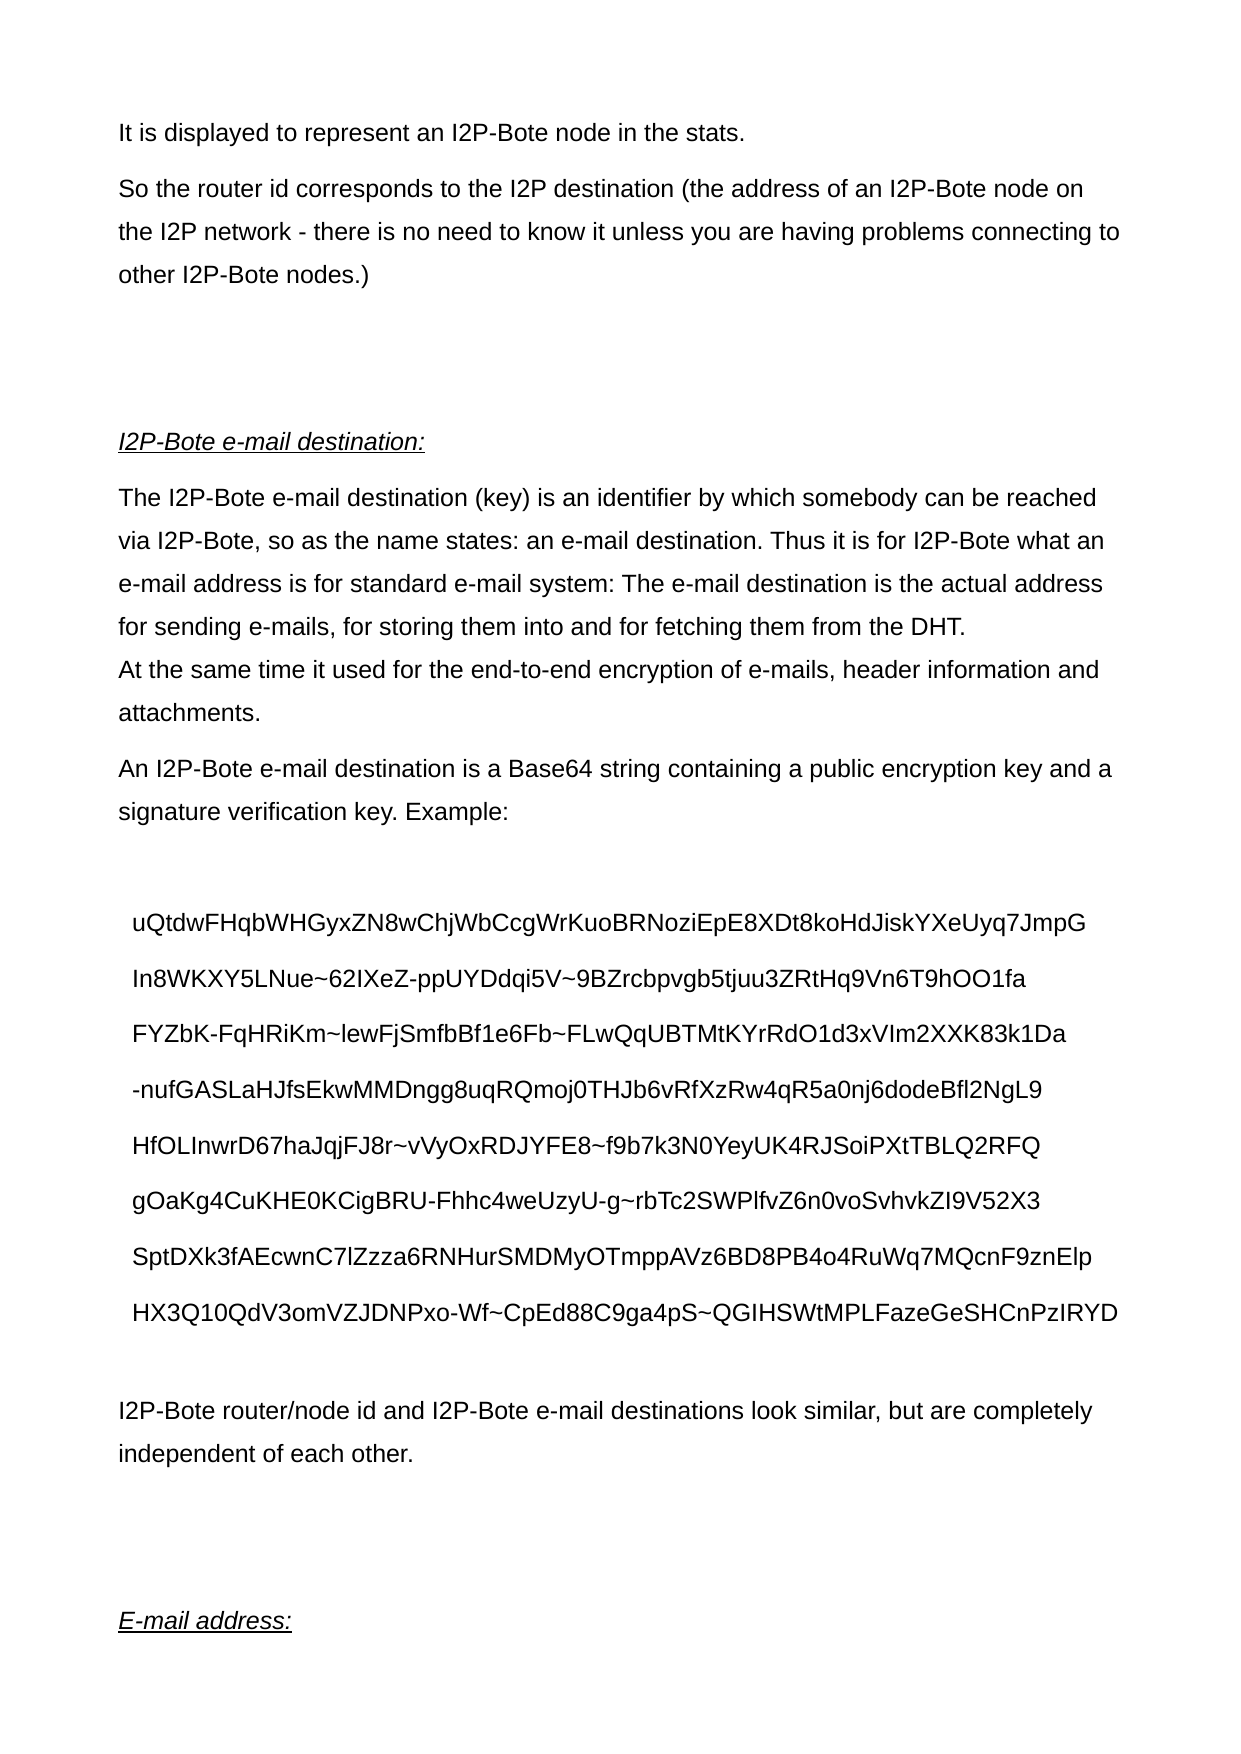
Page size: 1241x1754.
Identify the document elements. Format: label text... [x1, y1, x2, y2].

text E-mail address: [118, 1606, 1122, 1635]
text -nufGASLaHJfsEkwMMDngg8uqRQmoj0THJb6vRfXzRw4qR5a0nj6dodeBfl2NgL9 [118, 1075, 1122, 1104]
text SptDXk3fAEcwnC7lZzza6RNHurSMDMyOTmppAVz6BD8PB4o4RuWq7MQcnF9znElp [118, 1242, 1122, 1271]
text uQtdwFHqbWHGyxZN8wChjWbCcgWrKuoBRNoziEpE8XDt8koHdJiskYXeUyq7JmpG [118, 908, 1122, 937]
text I2P-Bote e-mail destination: [118, 427, 1122, 456]
text The I2P-Bote e-mail destination (key) is an identifier by which somebody can be reached via I2P-Bote, so as the name states: an e-mail destination. Thus it is for I2P-Bote what an e-mail address is for standard e-mail system: The e-mail destination is the actual address for sending e-mails, for storing them into and for fetching them from the DHT. At the same time it used for the end-to-end encryption of e-mails, header information and attachments. [118, 482, 1122, 727]
text HfOLInwrD67haJqjFJ8r~vVyOxRDJYFE8~f9b7k3N0YeyUK4RJSoiPXtTBLQ2RFQ [118, 1131, 1122, 1159]
text So the router id corresponds to the I2P destination (the address of an I2P-Bote node on the I2P network - there is no need to know it unless you are having problems connecting to other I2P-Bote nodes.) [118, 174, 1122, 289]
text An I2P-Bote e-mail destination is a Base64 string containing a public encryption key and a signature verification key. Example: [118, 754, 1122, 826]
text In8WKXY5LNue~62IXeZ-ppUYDdqi5V~9BZrcbpvgb5tjuu3ZRtHq9Vn6T9hOO1fa [118, 964, 1122, 992]
text FYZbK-FqHRiKm~lewFjSmfbBf1e6Fb~FLwQqUBTMtKYrRdO1d3xVIm2XXK83k1Da [118, 1019, 1122, 1048]
text HX3Q10QdV3omVZJDNPxo-Wf~CpEd88C9ga4pS~QGIHSWtMPLFazeGeSHCnPzIRYD [118, 1297, 1122, 1326]
text It is displayed to represent an I2P-Bote node in the stats. [118, 118, 1122, 147]
text I2P-Bote router/node id and I2P-Bote e-mail destinations look similar, but are completely independent of each other. [118, 1353, 1122, 1468]
text gOaKg4CuKHE0KCigBRU-Fhhc4weUzyU-g~rbTc2SWPlfvZ6n0voSvhvkZI9V52X3 [118, 1186, 1122, 1215]
